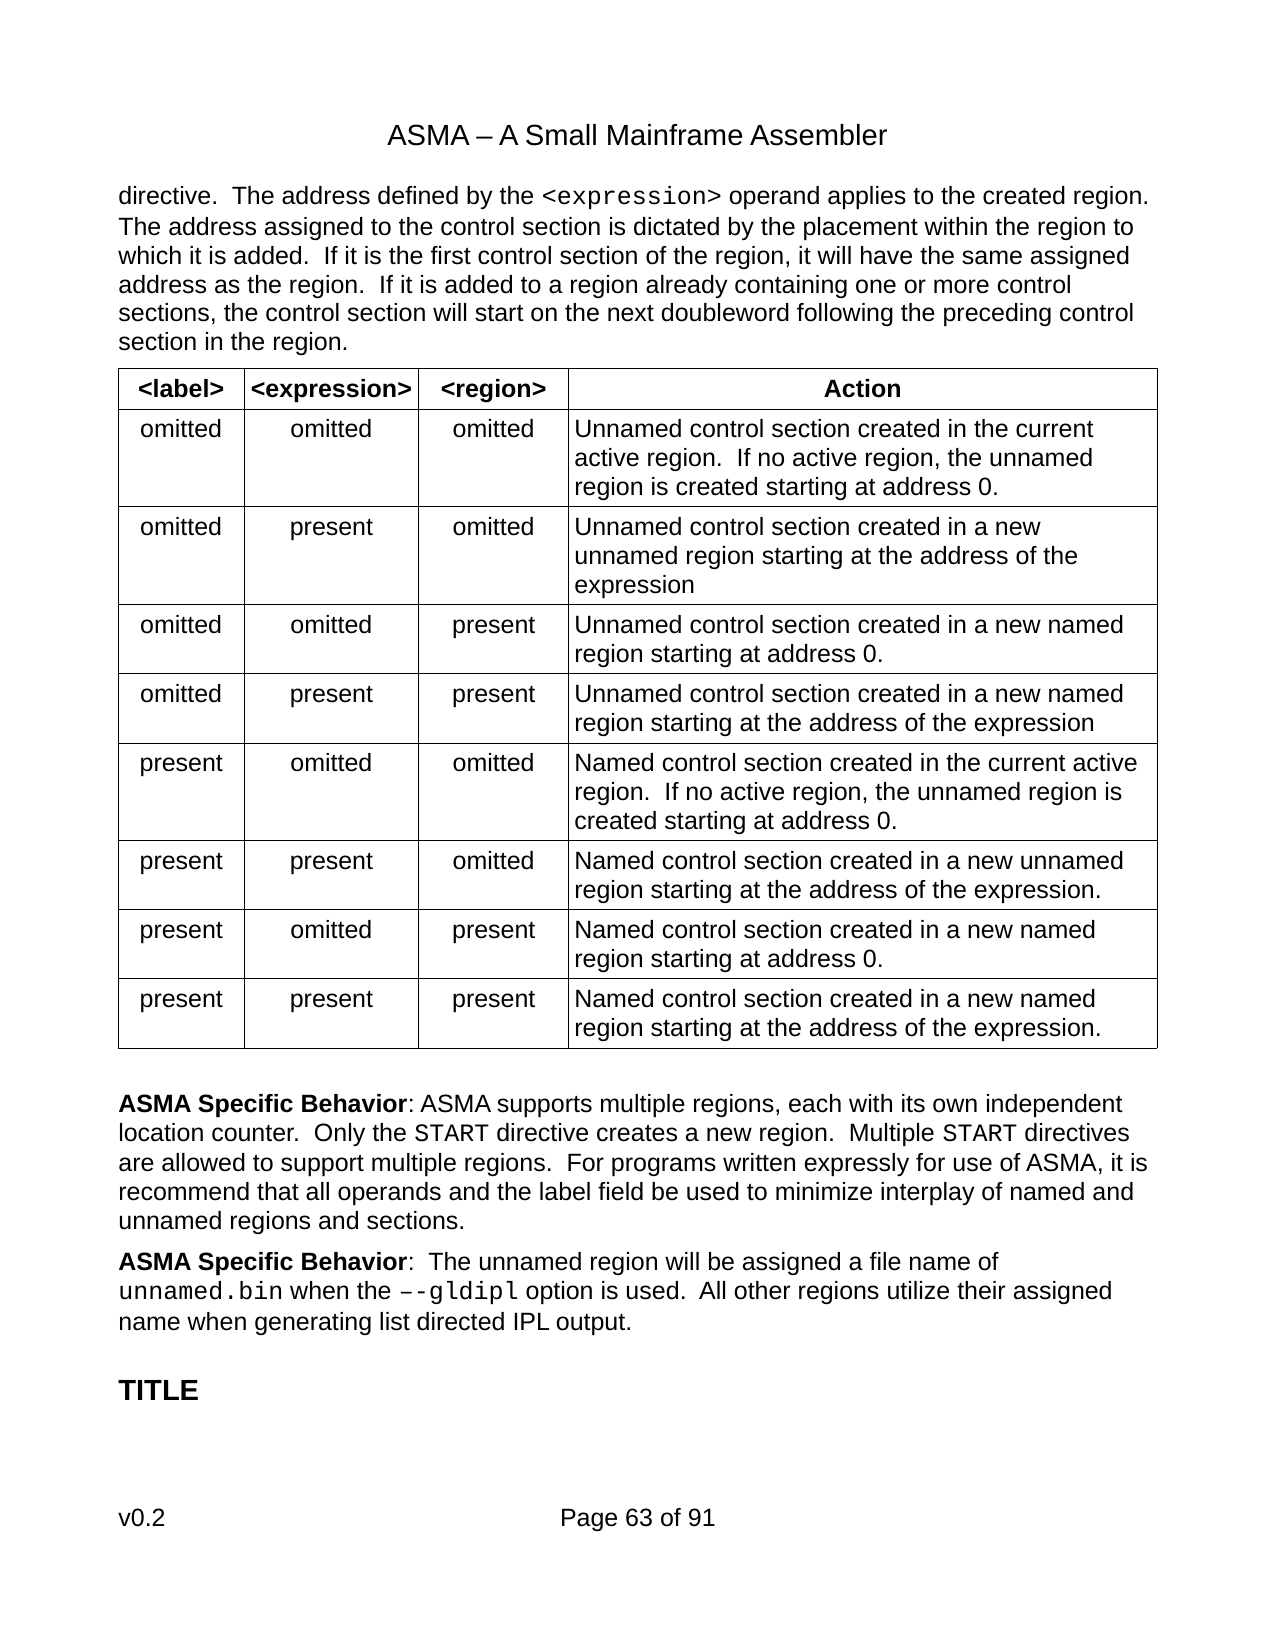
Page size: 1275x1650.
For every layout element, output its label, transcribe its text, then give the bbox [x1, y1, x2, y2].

table_cell Named control section created in a new unnamed region starting at the address of the expression. [569, 841, 1157, 909]
table_cell present [245, 841, 418, 909]
table_header Action [569, 369, 1157, 409]
table_cell omitted [419, 410, 568, 506]
table_cell omitted [119, 507, 244, 604]
table_cell omitted [245, 910, 418, 978]
table_cell Named control section created in a new named region starting at address 0. [569, 910, 1157, 978]
table_cell present [245, 674, 418, 742]
table_cell present [419, 979, 568, 1047]
table_header <label> [119, 369, 244, 409]
table_cell Unnamed control section created in the current active region. If no active region, the unnamed region is created starting at address 0. [569, 410, 1157, 506]
table_cell present [245, 507, 418, 604]
table_cell omitted [119, 410, 244, 506]
table_cell omitted [245, 744, 418, 840]
table_cell present [119, 744, 244, 840]
text directive. The address defined by the <expression> operand applies to the created region. The address assigned to the control section is dictated by the placement within the region to which it is added. If it is the first control section of the region, it will have the same assigned address as the region. If it is added to a region already containing one or more control sections, the control section will start on the next doubleword following the preceding control section in the region. [118, 181, 1157, 356]
table_cell present [119, 979, 244, 1047]
table_cell Unnamed control section created in a new named region starting at address 0. [569, 605, 1157, 673]
table_header <expression> [245, 369, 418, 409]
table_cell omitted [245, 605, 418, 673]
subtitle TITLE [118, 1373, 1157, 1407]
table_cell present [245, 979, 418, 1047]
table_cell omitted [419, 744, 568, 840]
table_cell omitted [119, 605, 244, 673]
table_cell present [419, 674, 568, 742]
table_header <region> [419, 369, 568, 409]
table_cell omitted [119, 674, 244, 742]
table_cell omitted [419, 841, 568, 909]
table_cell Named control section created in the current active region. If no active region, the unnamed region is created starting at address 0. [569, 744, 1157, 840]
text ASMA Specific Behavior: ASMA supports multiple regions, each with its own independent location counter. Only the START directive creates a new region. Multiple START directives are allowed to support multiple regions. For programs written expressly for use of ASMA, it is recommend that all operands and the label field be used to minimize interplay of named and unnamed regions and sections. [118, 1089, 1157, 1235]
text ASMA Specific Behavior: The unnamed region will be assigned a file name of unnamed.bin when the –-gldipl option is used. All other regions utilize their assigned name when generating list directed IPL output. [118, 1247, 1157, 1336]
table_cell present [419, 910, 568, 978]
table_cell present [119, 910, 244, 978]
table_cell Unnamed control section created in a new named region starting at the address of the expression [569, 674, 1157, 742]
table_cell Unnamed control section created in a new unnamed region starting at the address of the expression [569, 507, 1157, 604]
table_cell Named control section created in a new named region starting at the address of the expression. [569, 979, 1157, 1047]
table_cell present [119, 841, 244, 909]
table_cell present [419, 605, 568, 673]
table_cell omitted [245, 410, 418, 506]
table_cell omitted [419, 507, 568, 604]
